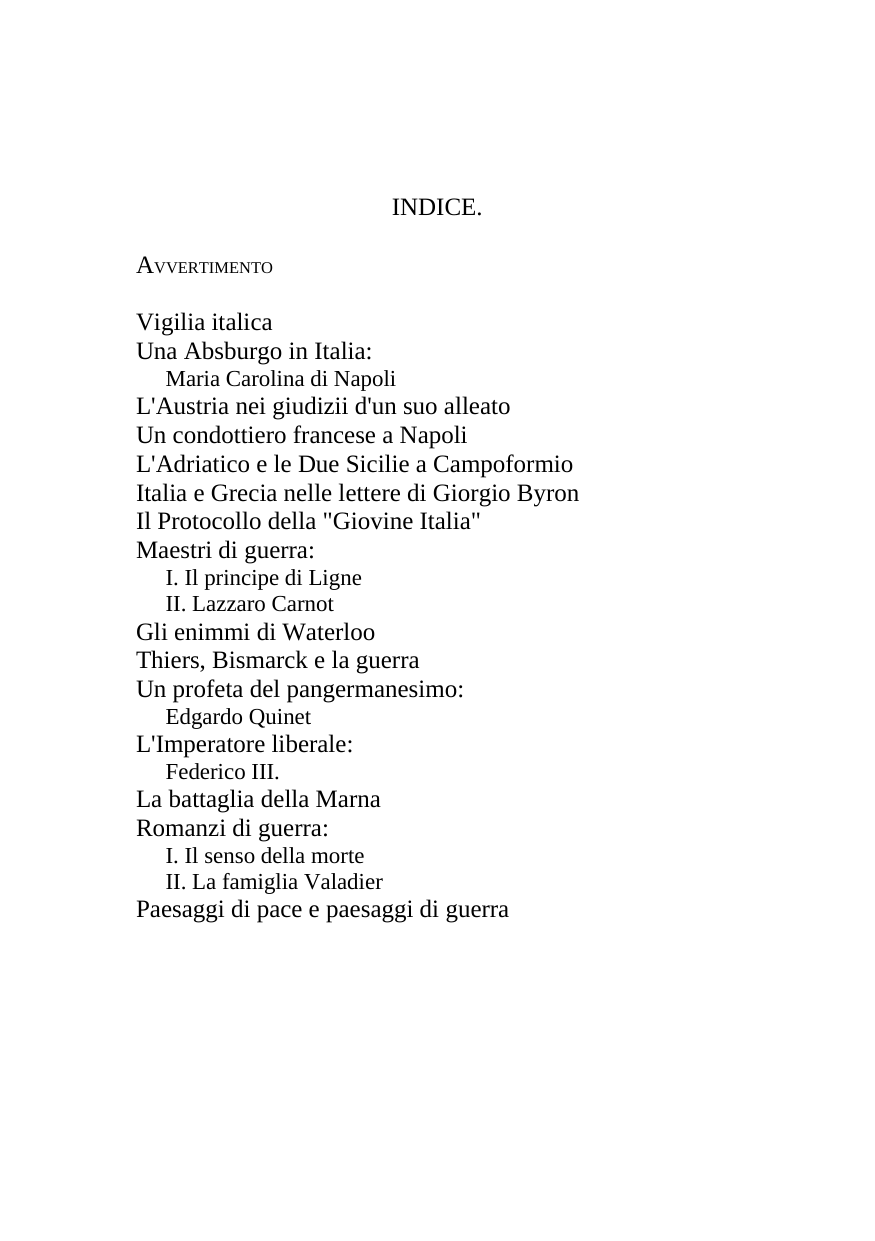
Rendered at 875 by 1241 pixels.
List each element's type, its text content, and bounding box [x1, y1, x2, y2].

text INDICE. [106, 192, 768, 221]
text Gli enimmi di Waterloo [106, 617, 768, 645]
text L'Austria nei giudizii d'un suo alleato [106, 391, 768, 420]
text Avvertimento [106, 250, 768, 279]
text Un profeta del pangermanesimo: [106, 674, 768, 703]
text I. Il principe di Ligne [136, 564, 768, 590]
text Il Protocollo della "Giovine Italia" [106, 506, 768, 535]
text Romanzi di guerra: [106, 813, 768, 842]
text Edgardo Quinet [136, 703, 768, 729]
text I. Il senso della morte [136, 842, 768, 868]
text Thiers, Bismarck e la guerra [106, 645, 768, 674]
text Italia e Grecia nelle lettere di Giorgio Byron [106, 478, 768, 506]
text II. La famiglia Valadier [136, 868, 768, 894]
text Paesaggi di pace e paesaggi di guerra [106, 894, 768, 923]
text II. Lazzaro Carnot [136, 590, 768, 617]
text La battaglia della Marna [106, 784, 768, 813]
text Un condottiero francese a Napoli [106, 420, 768, 449]
text Una Absburgo in Italia: [106, 336, 768, 365]
text Maestri di guerra: [106, 535, 768, 564]
text L'Adriatico e le Due Sicilie a Campoformio [106, 449, 768, 478]
text Federico III. [136, 758, 768, 784]
text Maria Carolina di Napoli [136, 365, 768, 391]
text L'Imperatore liberale: [106, 729, 768, 758]
text Vigilia italica [106, 307, 768, 336]
